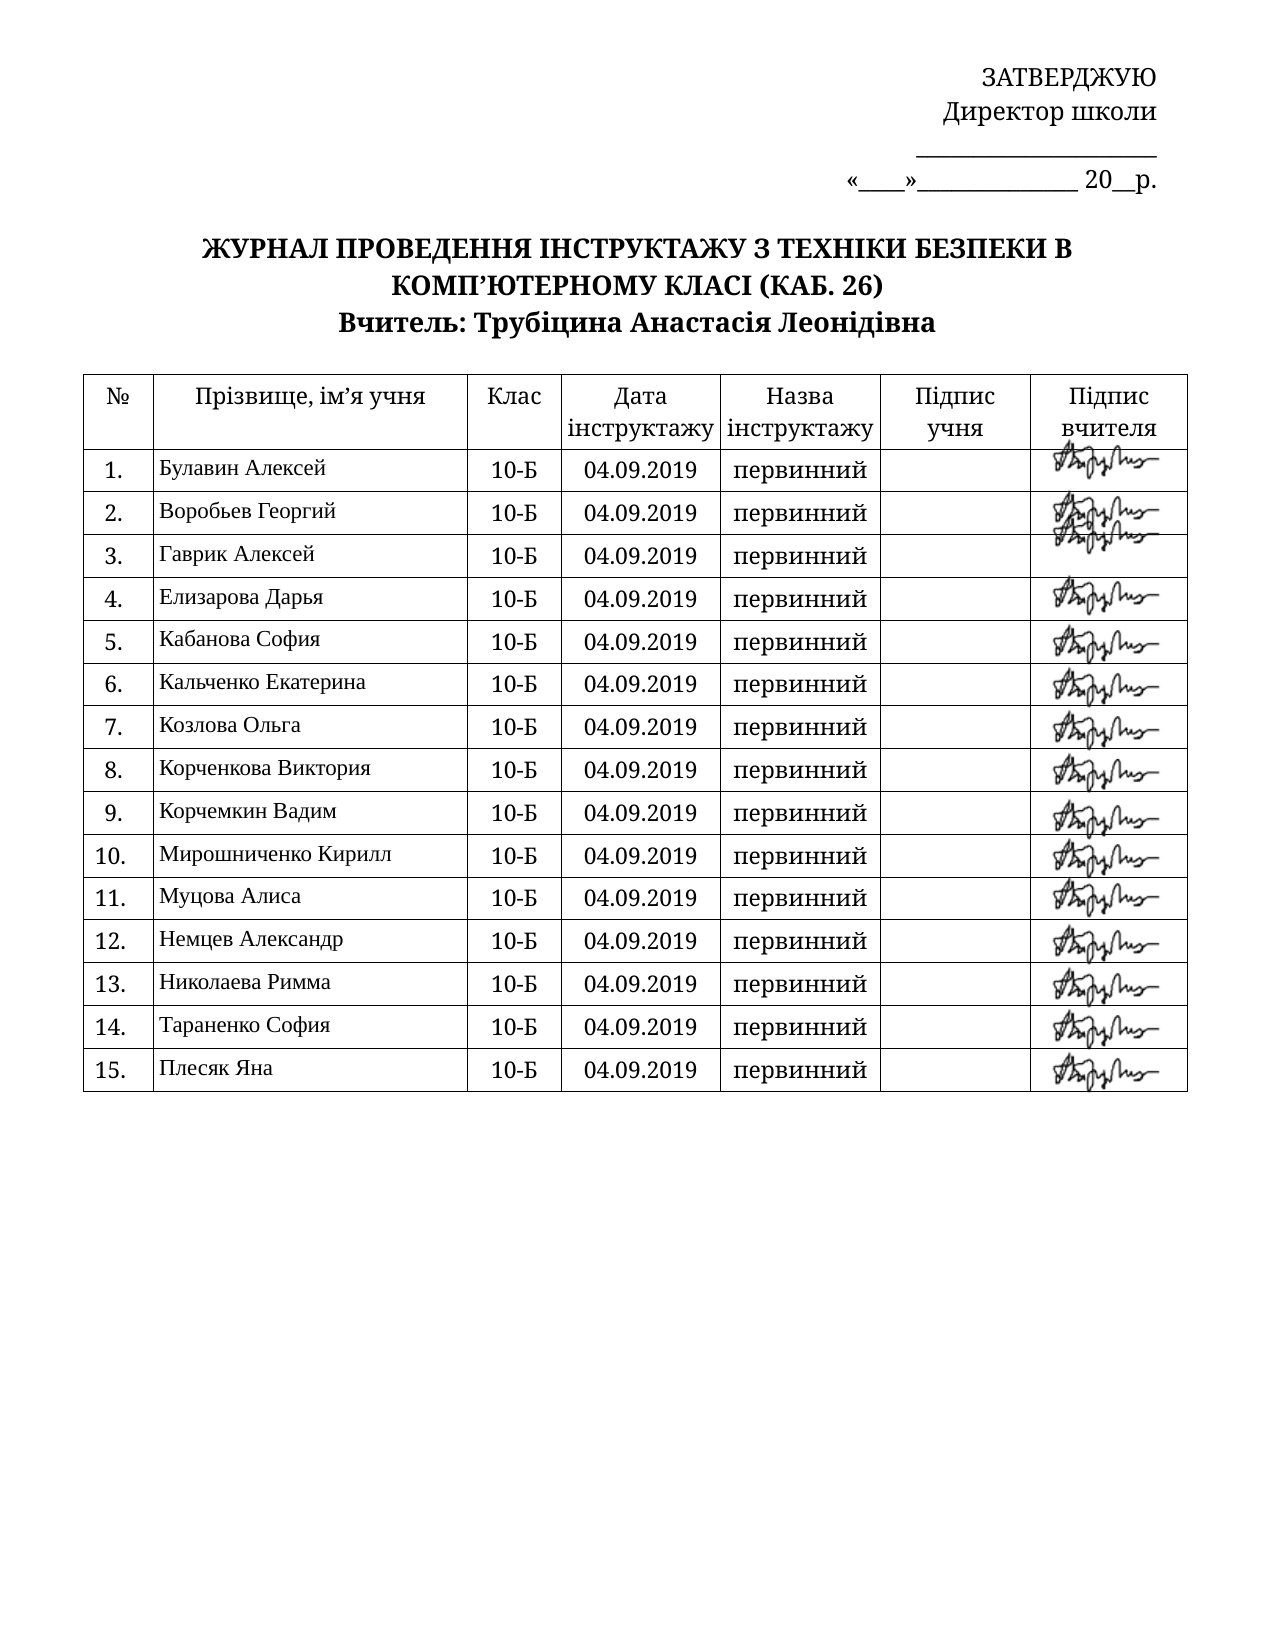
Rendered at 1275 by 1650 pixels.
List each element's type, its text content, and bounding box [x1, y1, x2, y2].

table_cell 04.09.2019 [562, 920, 720, 962]
table_cell Немцев Александр [154, 920, 467, 962]
table_cell [1164, 749, 1187, 791]
text «____»______________ 20__р. [118, 162, 1157, 196]
table_cell [881, 878, 1030, 919]
table_cell первинний [721, 1006, 880, 1048]
table_cell [1164, 963, 1187, 1005]
table_cell [1164, 706, 1187, 748]
table_cell 04.09.2019 [562, 835, 720, 877]
table_cell первинний [721, 792, 880, 834]
table_cell Кальченко Екатерина [154, 664, 467, 705]
table_cell [881, 835, 1030, 877]
table_cell [1164, 792, 1187, 834]
table_cell [84, 535, 153, 577]
table_cell [1031, 920, 1048, 962]
table_cell Гаврик Алексей [154, 535, 467, 577]
table_cell 10-Б [468, 706, 561, 748]
table_cell [84, 621, 153, 662]
table_cell [1031, 792, 1048, 834]
table_cell первинний [721, 963, 880, 1005]
table_cell 04.09.2019 [562, 878, 720, 919]
table_cell 10-Б [468, 664, 561, 705]
table_cell [1031, 1006, 1048, 1048]
table_cell [1031, 535, 1187, 577]
text ЗАТВЕРДЖУЮ [118, 59, 1157, 93]
table_cell [84, 664, 153, 705]
table_cell [1031, 878, 1048, 919]
table_cell [84, 749, 153, 791]
table_cell [1031, 492, 1048, 534]
table_cell [881, 535, 1030, 577]
table_cell [84, 578, 153, 620]
table_cell [881, 578, 1030, 620]
table_cell 10-Б [468, 492, 561, 534]
table_cell Николаева Римма [154, 963, 467, 1005]
table_cell [84, 1049, 153, 1091]
table_cell [1164, 835, 1187, 877]
table_cell 10-Б [468, 1006, 561, 1048]
table_cell [1031, 835, 1048, 877]
table_cell 10-Б [468, 578, 561, 620]
table_cell [84, 878, 153, 919]
table_cell 04.09.2019 [562, 1049, 720, 1091]
table_cell [881, 492, 1030, 534]
table_cell [1031, 706, 1048, 748]
table_cell [84, 706, 153, 748]
table_cell первинний [721, 1049, 880, 1091]
table_cell первинний [721, 878, 880, 919]
table_cell 10-Б [468, 749, 561, 791]
table_cell [1164, 1006, 1187, 1048]
table_cell 10-Б [468, 450, 561, 491]
table_cell первинний [721, 621, 880, 662]
table_cell [1031, 1049, 1048, 1091]
table_header Клас [468, 375, 561, 448]
table_cell 04.09.2019 [562, 792, 720, 834]
table_cell Мирошниченко Кирилл [154, 835, 467, 877]
text Директор школи [118, 93, 1157, 127]
table_cell Воробьев Георгий [154, 492, 467, 534]
table_cell [1164, 1049, 1187, 1091]
table_cell 04.09.2019 [562, 749, 720, 791]
table_cell 10-Б [468, 621, 561, 662]
text Вчитель: Трубіцина Анастасія Леонідівна [118, 303, 1157, 340]
text ЖУРНАЛ ПРОВЕДЕННЯ ІНСТРУКТАЖУ З ТЕХНІКИ БЕЗПЕКИ В КОМП’ЮТЕРНОМУ КЛАСІ (КАБ. 26) [118, 230, 1157, 303]
table_cell [1164, 492, 1187, 534]
table_cell 04.09.2019 [562, 492, 720, 534]
table_cell [84, 963, 153, 1005]
picture [1048, 432, 1164, 563]
table_cell Булавин Алексей [154, 450, 467, 491]
table_cell [881, 963, 1030, 1005]
table_cell первинний [721, 450, 880, 491]
table_cell 04.09.2019 [562, 963, 720, 1005]
table_cell [1164, 878, 1187, 919]
table_header Підпис учня [881, 375, 1030, 448]
table_cell [1164, 578, 1187, 620]
text _____________________ [118, 127, 1157, 162]
table_cell 04.09.2019 [562, 450, 720, 491]
table_cell [84, 792, 153, 834]
table_cell первинний [721, 535, 880, 577]
table_cell 04.09.2019 [562, 1006, 720, 1048]
table_cell [1164, 920, 1187, 962]
table_header № [84, 375, 153, 448]
table_cell Плесяк Яна [154, 1049, 467, 1091]
table_cell [1031, 963, 1048, 1005]
table_cell [881, 706, 1030, 748]
table_cell 10-Б [468, 792, 561, 834]
table_cell [84, 450, 153, 491]
table_cell [881, 450, 1030, 491]
table_cell 04.09.2019 [562, 706, 720, 748]
table_cell первинний [721, 664, 880, 705]
table_cell [881, 1006, 1030, 1048]
table_cell [1031, 450, 1048, 491]
table_cell Корчемкин Вадим [154, 792, 467, 834]
table_cell [84, 492, 153, 534]
table_cell [1031, 578, 1048, 620]
table_cell Тараненко София [154, 1006, 467, 1048]
table_cell [1031, 664, 1048, 705]
table_cell первинний [721, 835, 880, 877]
table_cell 10-Б [468, 835, 561, 877]
table_header Назва інструктажу [721, 375, 880, 448]
table_cell первинний [721, 578, 880, 620]
table_cell 04.09.2019 [562, 578, 720, 620]
table_cell 10-Б [468, 963, 561, 1005]
table_header Підпис вчителя [1031, 375, 1187, 448]
table_cell [881, 792, 1030, 834]
table_cell [881, 664, 1030, 705]
table_cell 10-Б [468, 878, 561, 919]
table_cell [1164, 450, 1187, 491]
table_cell Козлова Ольга [154, 706, 467, 748]
table_cell [84, 920, 153, 962]
table_cell 04.09.2019 [562, 664, 720, 705]
table_cell [881, 1049, 1030, 1091]
table_cell [881, 749, 1030, 791]
table_cell 04.09.2019 [562, 535, 720, 577]
table_cell Кабанова София [154, 621, 467, 662]
table_header Прізвище, ім’я учня [154, 375, 467, 448]
table_cell первинний [721, 749, 880, 791]
table_cell [881, 621, 1030, 662]
table_cell [1031, 621, 1048, 662]
table_cell 04.09.2019 [562, 621, 720, 662]
picture [1048, 567, 1164, 1101]
table_cell Елизарова Дарья [154, 578, 467, 620]
table_cell 10-Б [468, 535, 561, 577]
table_cell [84, 1006, 153, 1048]
table_cell [1031, 749, 1048, 791]
table_cell [1164, 664, 1187, 705]
table_cell первинний [721, 920, 880, 962]
table_cell первинний [721, 492, 880, 534]
table_cell [1164, 621, 1187, 662]
table_header Дата інструктажу [562, 375, 720, 448]
table_cell [84, 835, 153, 877]
table_cell 10-Б [468, 1049, 561, 1091]
table_cell первинний [721, 706, 880, 748]
table_cell Муцова Алиса [154, 878, 467, 919]
table_cell 10-Б [468, 920, 561, 962]
table_cell Корченкова Виктория [154, 749, 467, 791]
table_cell [881, 920, 1030, 962]
